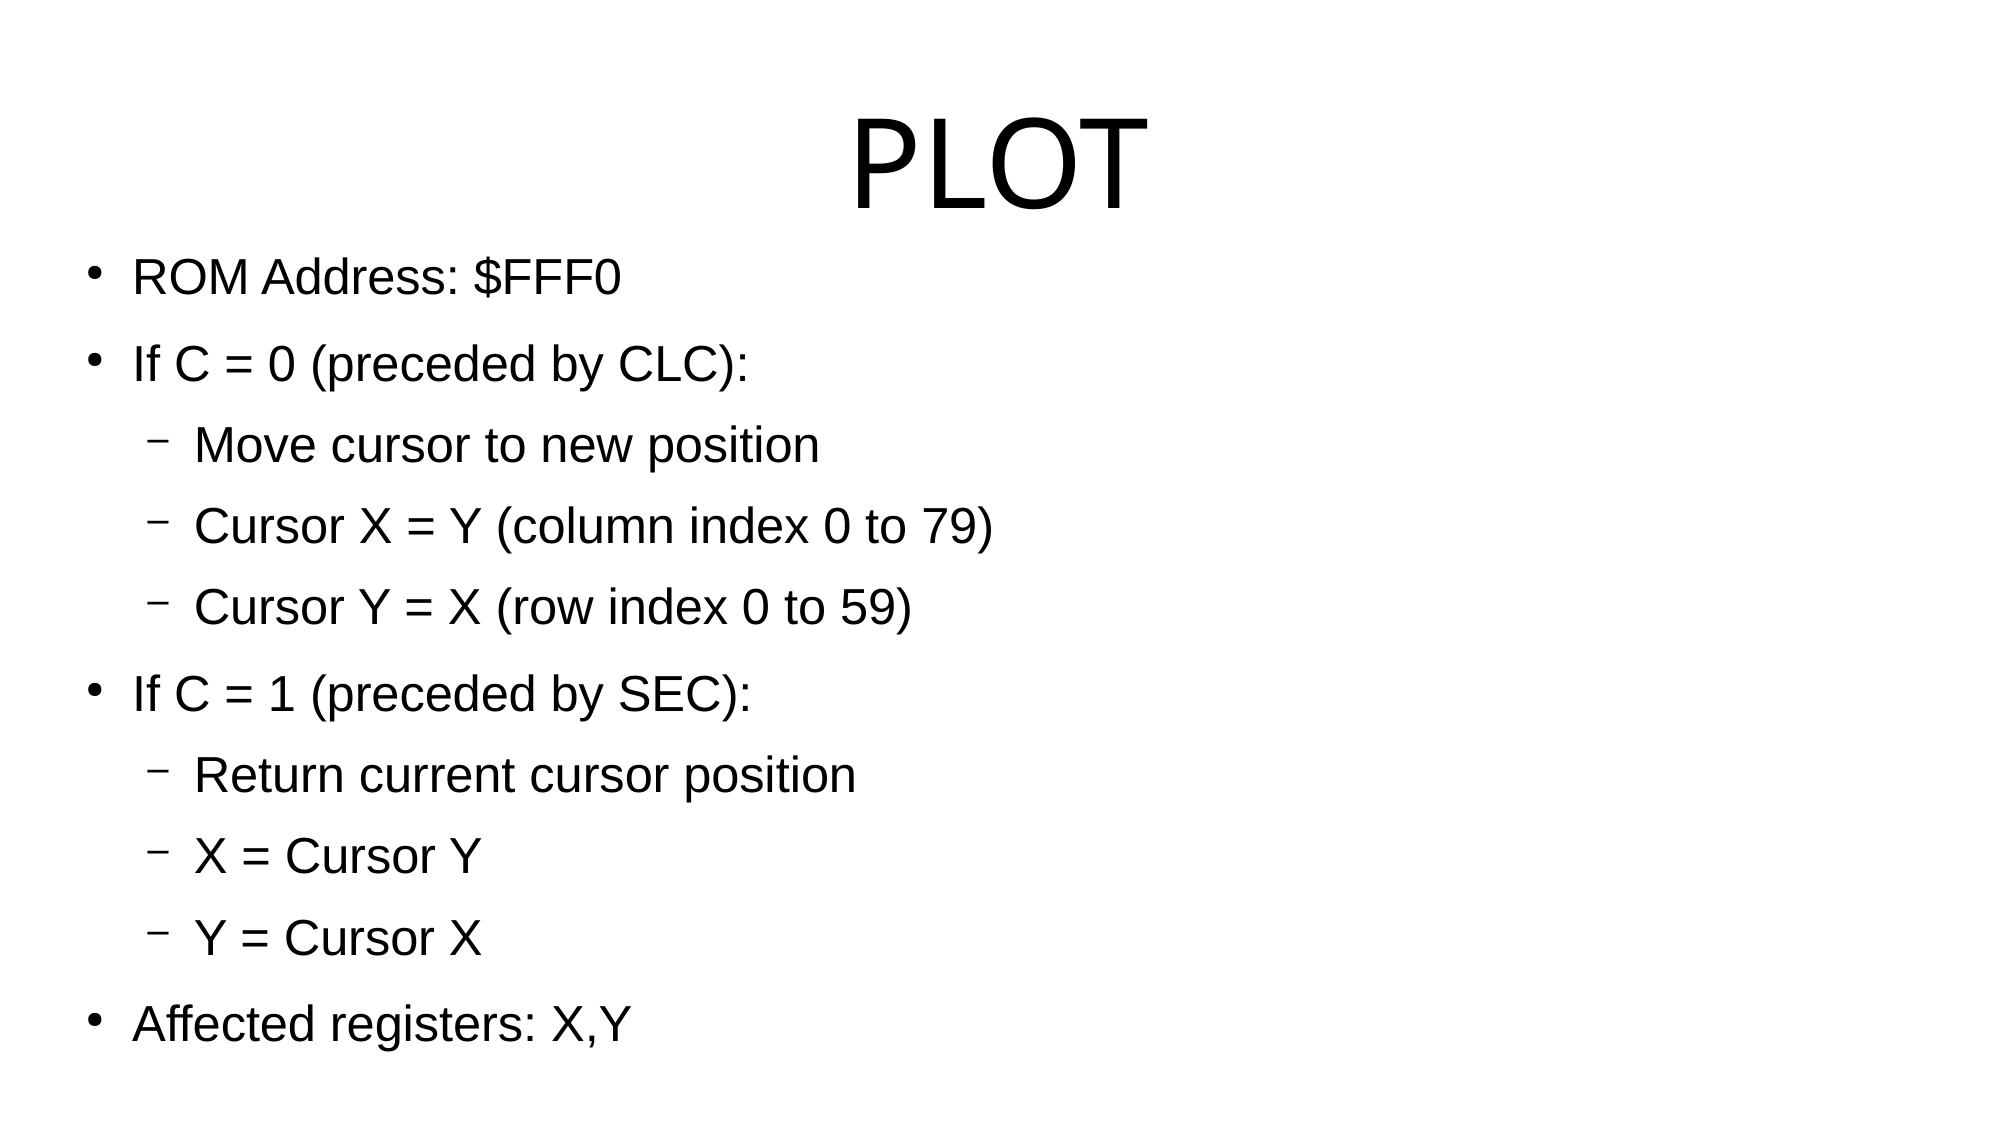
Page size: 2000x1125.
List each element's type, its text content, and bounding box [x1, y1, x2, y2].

title PLOT [30, 59, 1966, 278]
list ROM Address: $FFF0 If C = 0 (preceded by CLC): Move cursor to new position Cursor X = Y (column index 0 to 79) Cursor Y = X (row index 0 to 59) If C = 1 (preceded by SEC): Return current cursor position X = Cursor Y Y = Cursor X Affected registers: X,Y [55, 278, 1908, 1063]
